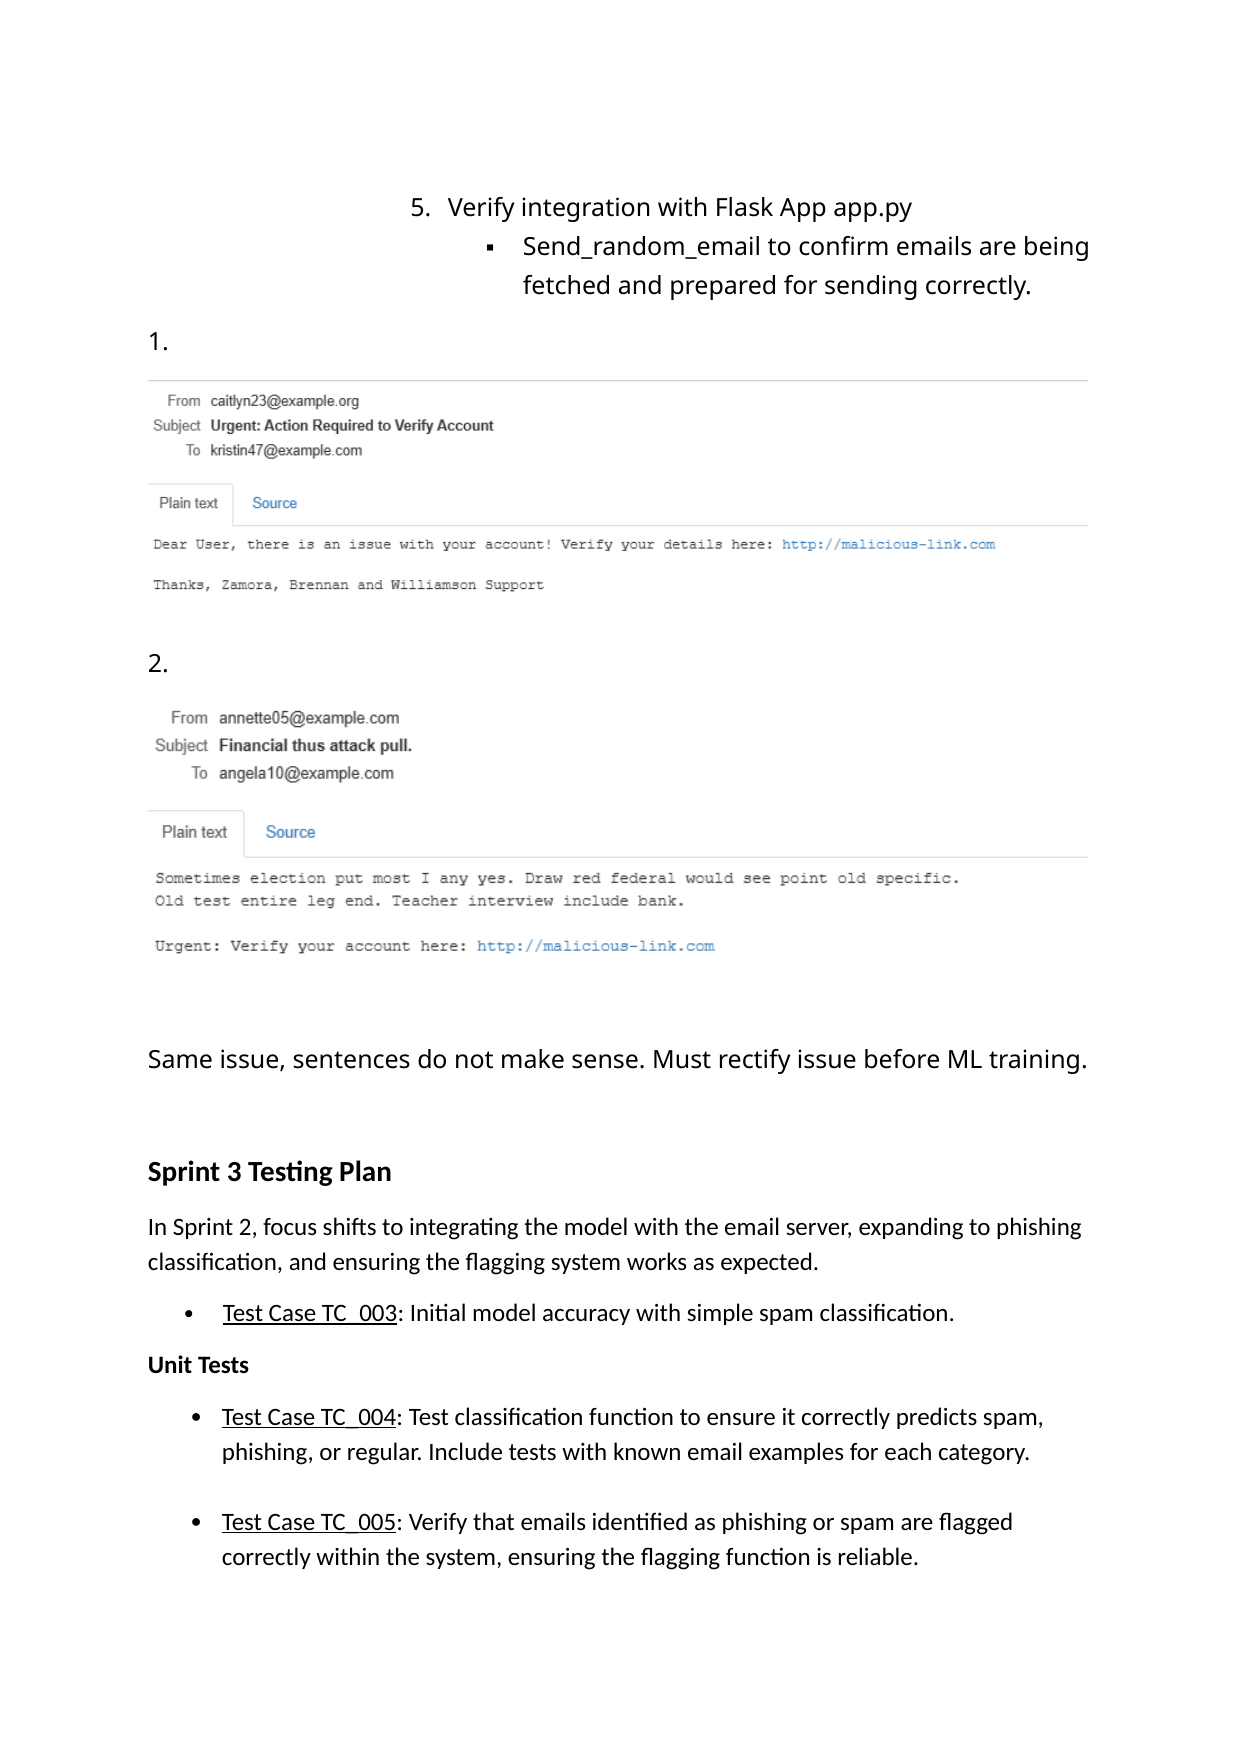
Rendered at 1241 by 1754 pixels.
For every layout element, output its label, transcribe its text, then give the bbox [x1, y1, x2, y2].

text 2. [148, 646, 1090, 680]
text Same issue, sentences do not make sense. Must rectify issue before ML training. [148, 1041, 1090, 1075]
list Send_random_email to confirm emails are being fetched and prepared for sending correctly. [485, 228, 1090, 302]
text Sprint 3 Testing Plan [148, 1153, 1090, 1189]
list Test Case TC_005: Verify that emails identified as phishing or spam are flagged correctly within the system, ensuring the flagging function is reliable. [192, 1506, 1090, 1571]
list Test Case TC_003: Initial model accuracy with simple spam classification. [185, 1297, 1090, 1328]
list Verify integration with Flask App app.py [410, 189, 1090, 223]
list Test Case TC_004: Test classification function to ensure it correctly predicts spam, phishing, or regular. Include tests with known email examples for each category. [192, 1401, 1090, 1466]
text Unit Tests [148, 1349, 1090, 1379]
text In Sprint 2, focus shifts to integrating the model with the email server, expanding to phishing classification, and ensuring the flagging system works as expected. [148, 1211, 1090, 1276]
text 1. [148, 323, 1090, 357]
